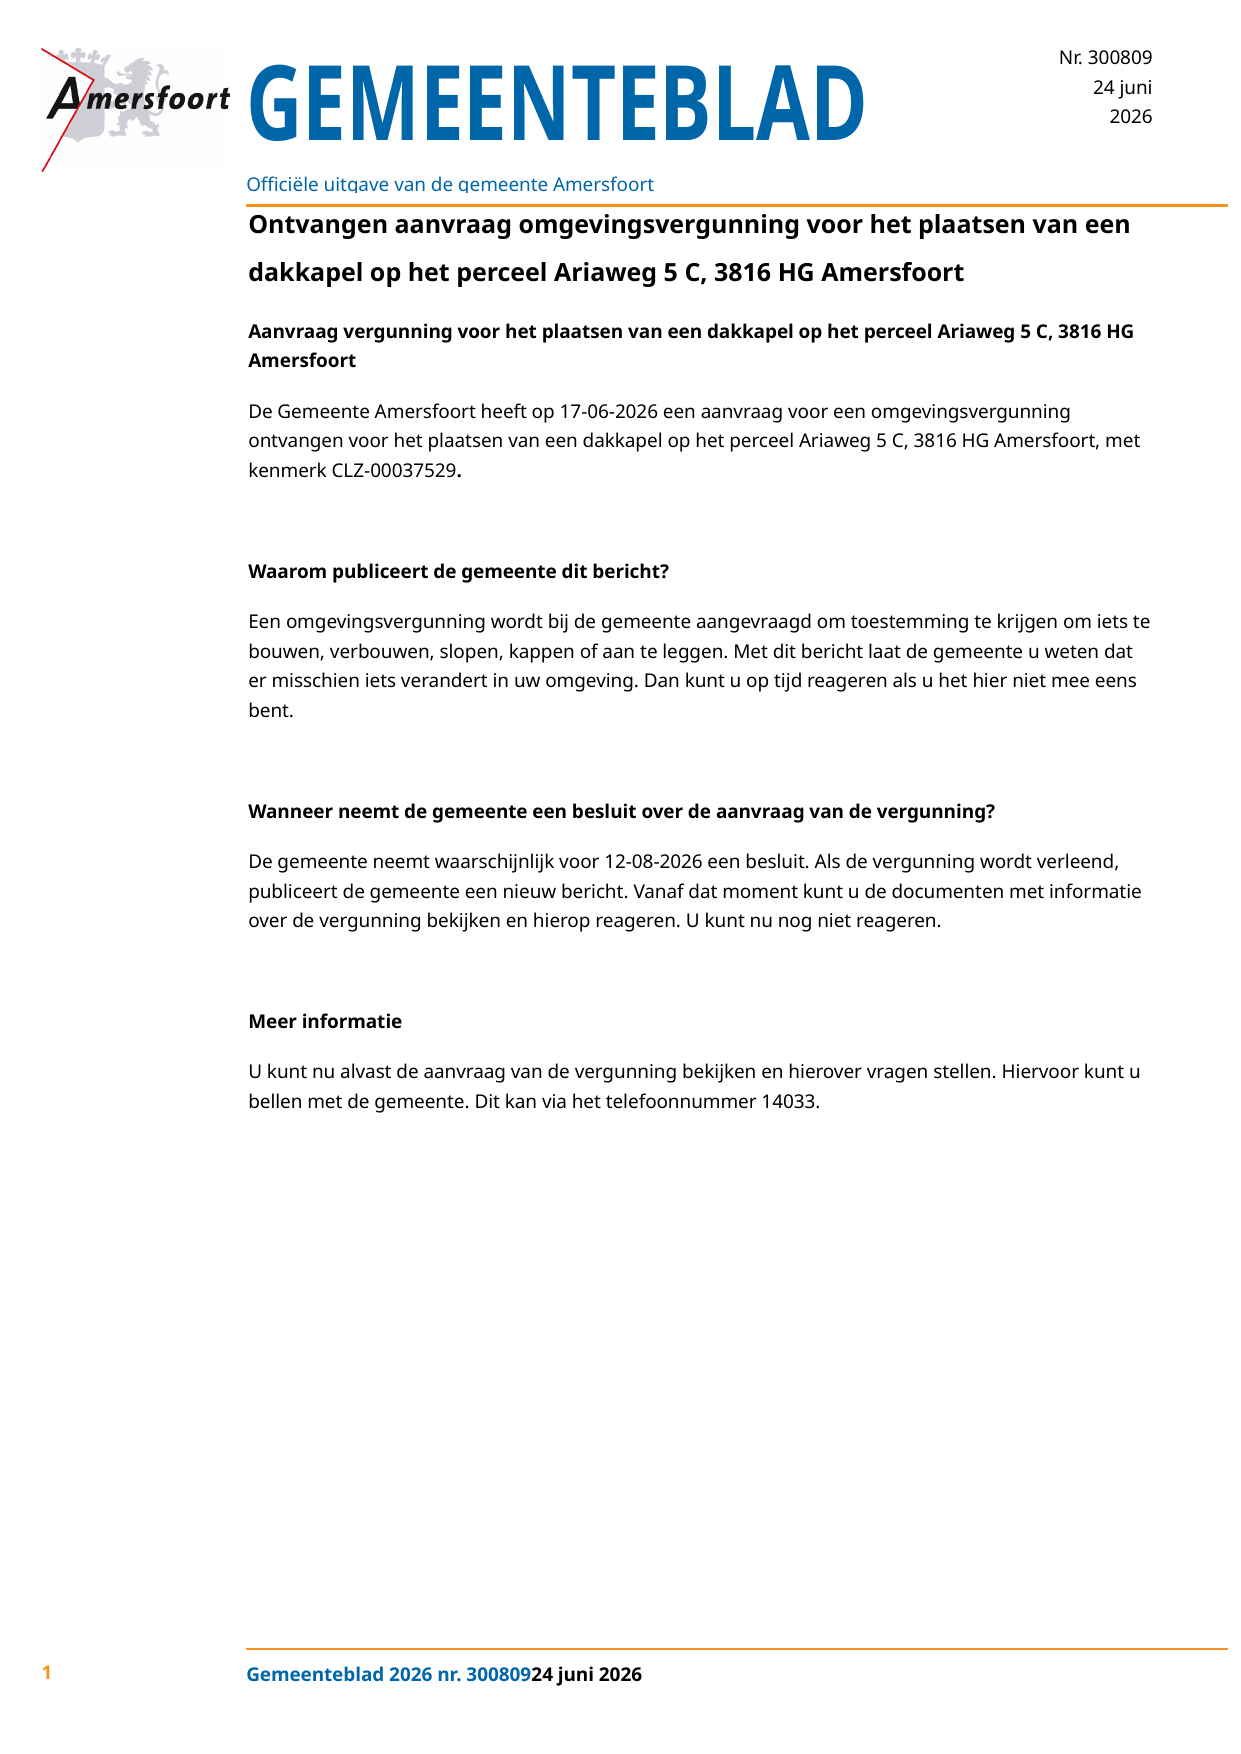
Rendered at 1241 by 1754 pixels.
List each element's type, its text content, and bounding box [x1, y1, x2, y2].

text Waarom publiceert de gemeente dit bericht? [248, 558, 1152, 584]
text De Gemeente Amersfoort heeft op 17-06-2026 een aanvraag voor een omgevingsvergunning ontvangen voor het plaatsen van een dakkapel op het perceel Ariaweg 5 C, 3816 HG Amersfoort, met kenmerk CLZ-00037529. [248, 398, 1152, 483]
text Aanvraag vergunning voor het plaatsen van een dakkapel op het perceel Ariaweg 5 C, 3816 HG Amersfoort [248, 318, 1152, 373]
text De gemeente neemt waarschijnlijk voor 12-08-2026 een besluit. Als de vergunning wordt verleend, publiceert de gemeente een nieuw bericht. Vanaf dat moment kunt u de documenten met informatie over de vergunning bekijken en hierop reageren. U kunt nu nog niet reageren. [248, 848, 1152, 933]
text Wanneer neemt de gemeente een besluit over de aanvraag van de vergunning? [248, 798, 1152, 824]
text U kunt nu alvast de aanvraag van de vergunning bekijken en hierover vragen stellen. Hiervoor kunt u bellen met de gemeente. Dit kan via het telefoonnummer 14033. [248, 1059, 1152, 1114]
text Een omgevingsvergunning wordt bij de gemeente aangevraagd om toestemming te krijgen om iets te bouwen, verbouwen, slopen, kappen of aan te leggen. Met dit bericht laat de gemeente u weten dat er misschien iets verandert in uw omgeving. Dan kunt u op tijd reageren als u het hier niet mee eens bent. [248, 608, 1152, 723]
text Ontvangen aanvraag omgevingsvergunning voor het plaatsen van een dakkapel op het perceel Ariaweg 5 C, 3816 HG Amersfoort [248, 207, 1152, 288]
text Meer informatie [248, 1008, 1152, 1034]
picture [41, 47, 231, 172]
